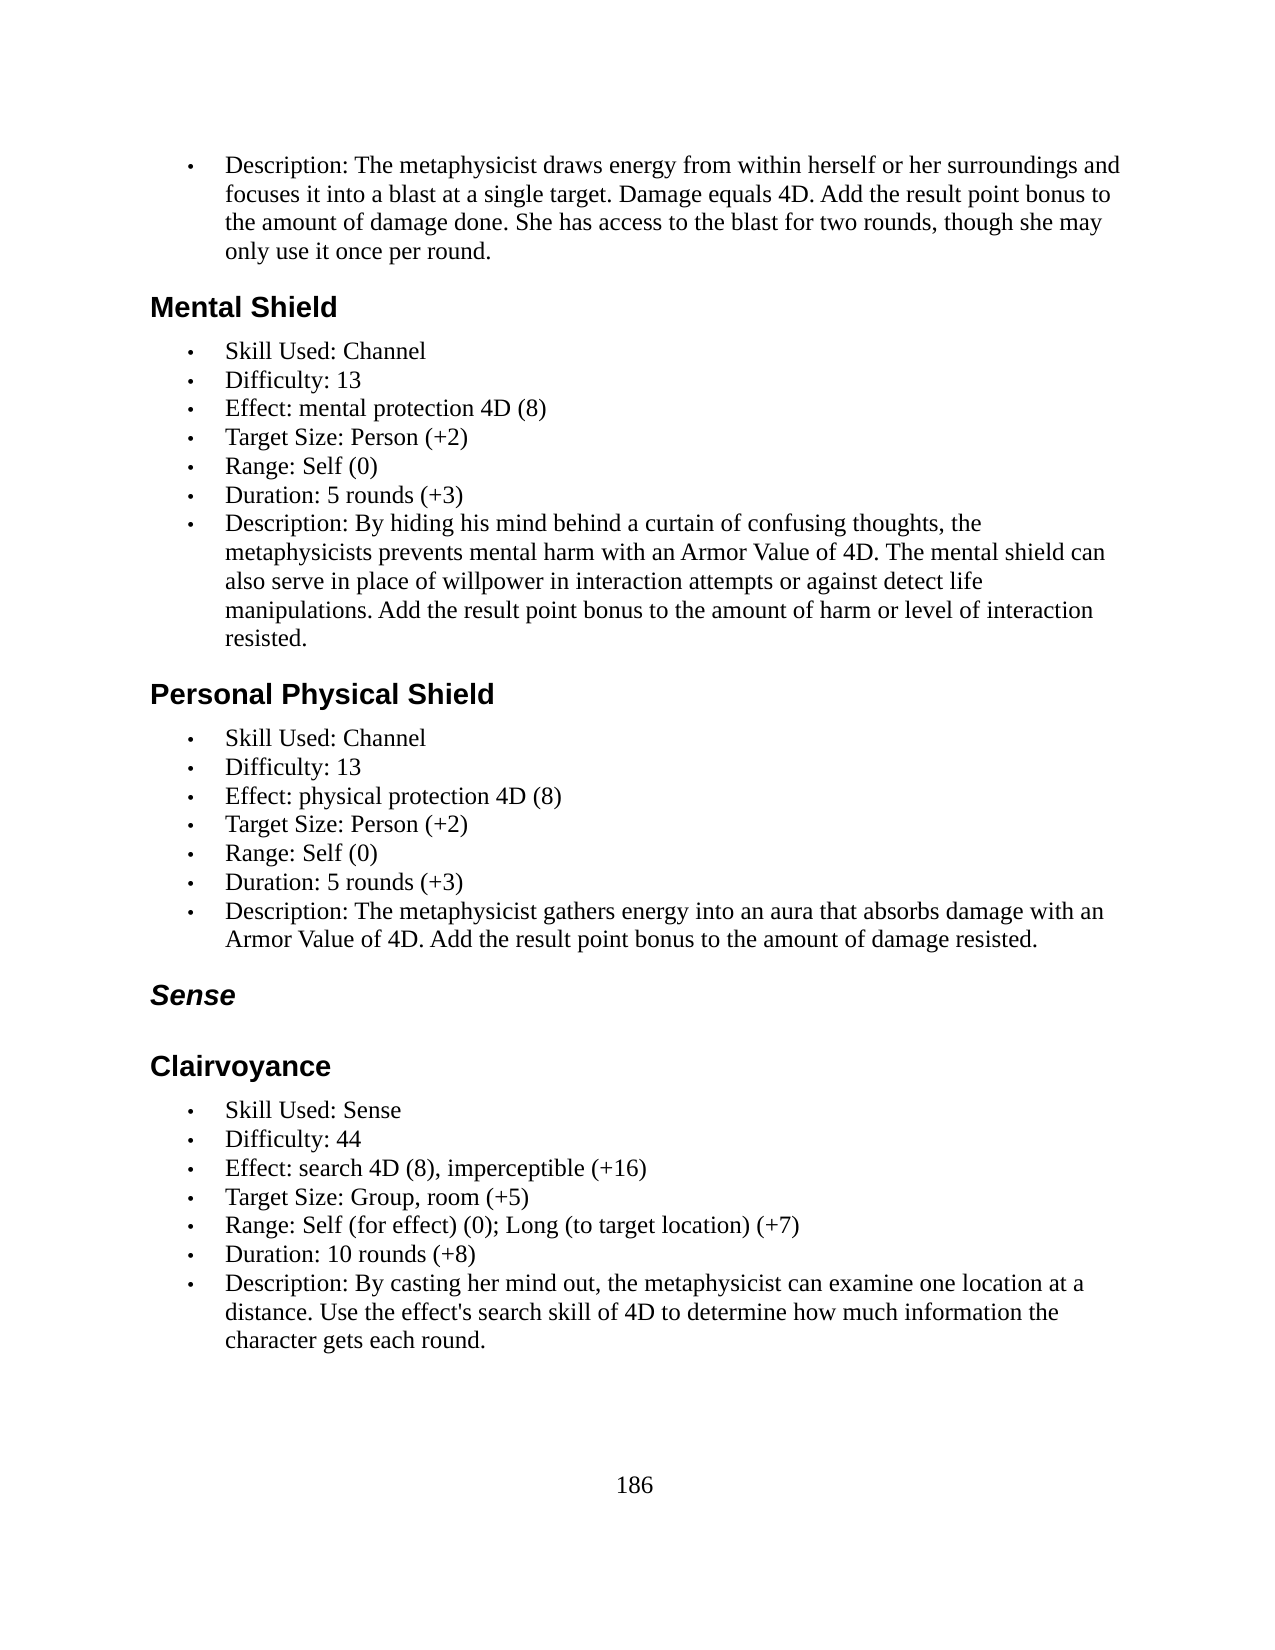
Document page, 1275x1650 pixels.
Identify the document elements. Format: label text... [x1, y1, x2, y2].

list Description: The metaphysicist gathers energy into an aura that absorbs damage with an Armor Value of 4D. Add the result point bonus to the amount of damage resisted. [187, 896, 1125, 953]
subtitle Sense [150, 978, 1125, 1012]
list Skill Used: Sense [187, 1095, 1125, 1124]
subtitle Clairvoyance [150, 1049, 1125, 1083]
list Range: Self (0) [187, 451, 1125, 480]
list Duration: 5 rounds (+3) [187, 480, 1125, 508]
list Skill Used: Channel [187, 723, 1125, 752]
list Skill Used: Channel [187, 336, 1125, 365]
list Duration: 10 rounds (+8) [187, 1239, 1125, 1268]
list Range: Self (for effect) (0); Long (to target location) (+7) [187, 1210, 1125, 1239]
list Target Size: Group, room (+5) [187, 1182, 1125, 1210]
list Difficulty: 44 [187, 1124, 1125, 1153]
list Target Size: Person (+2) [187, 422, 1125, 451]
list Duration: 5 rounds (+3) [187, 867, 1125, 896]
list Range: Self (0) [187, 838, 1125, 867]
subtitle Personal Physical Shield [150, 677, 1125, 711]
list Description: The metaphysicist draws energy from within herself or her surroundings and focuses it into a blast at a single target. Damage equals 4D. Add the result point bonus to the amount of damage done. She has access to the blast for two rounds, though she may only use it once per round. [187, 150, 1125, 265]
list Difficulty: 13 [187, 365, 1125, 393]
list Effect: mental protection 4D (8) [187, 393, 1125, 422]
list Effect: physical protection 4D (8) [187, 781, 1125, 809]
list Target Size: Person (+2) [187, 809, 1125, 838]
list Description: By hiding his mind behind a curtain of confusing thoughts, the metaphysicists prevents mental harm with an Armor Value of 4D. The mental shield can also serve in place of willpower in interaction attempts or against detect life manipulations. Add the result point bonus to the amount of harm or level of interaction resisted. [187, 508, 1125, 652]
list Difficulty: 13 [187, 752, 1125, 781]
list Effect: search 4D (8), imperceptible (+16) [187, 1153, 1125, 1182]
list Description: By casting her mind out, the metaphysicist can examine one location at a distance. Use the effect's search skill of 4D to determine how much information the character gets each round. [187, 1268, 1125, 1354]
subtitle Mental Shield [150, 290, 1125, 323]
